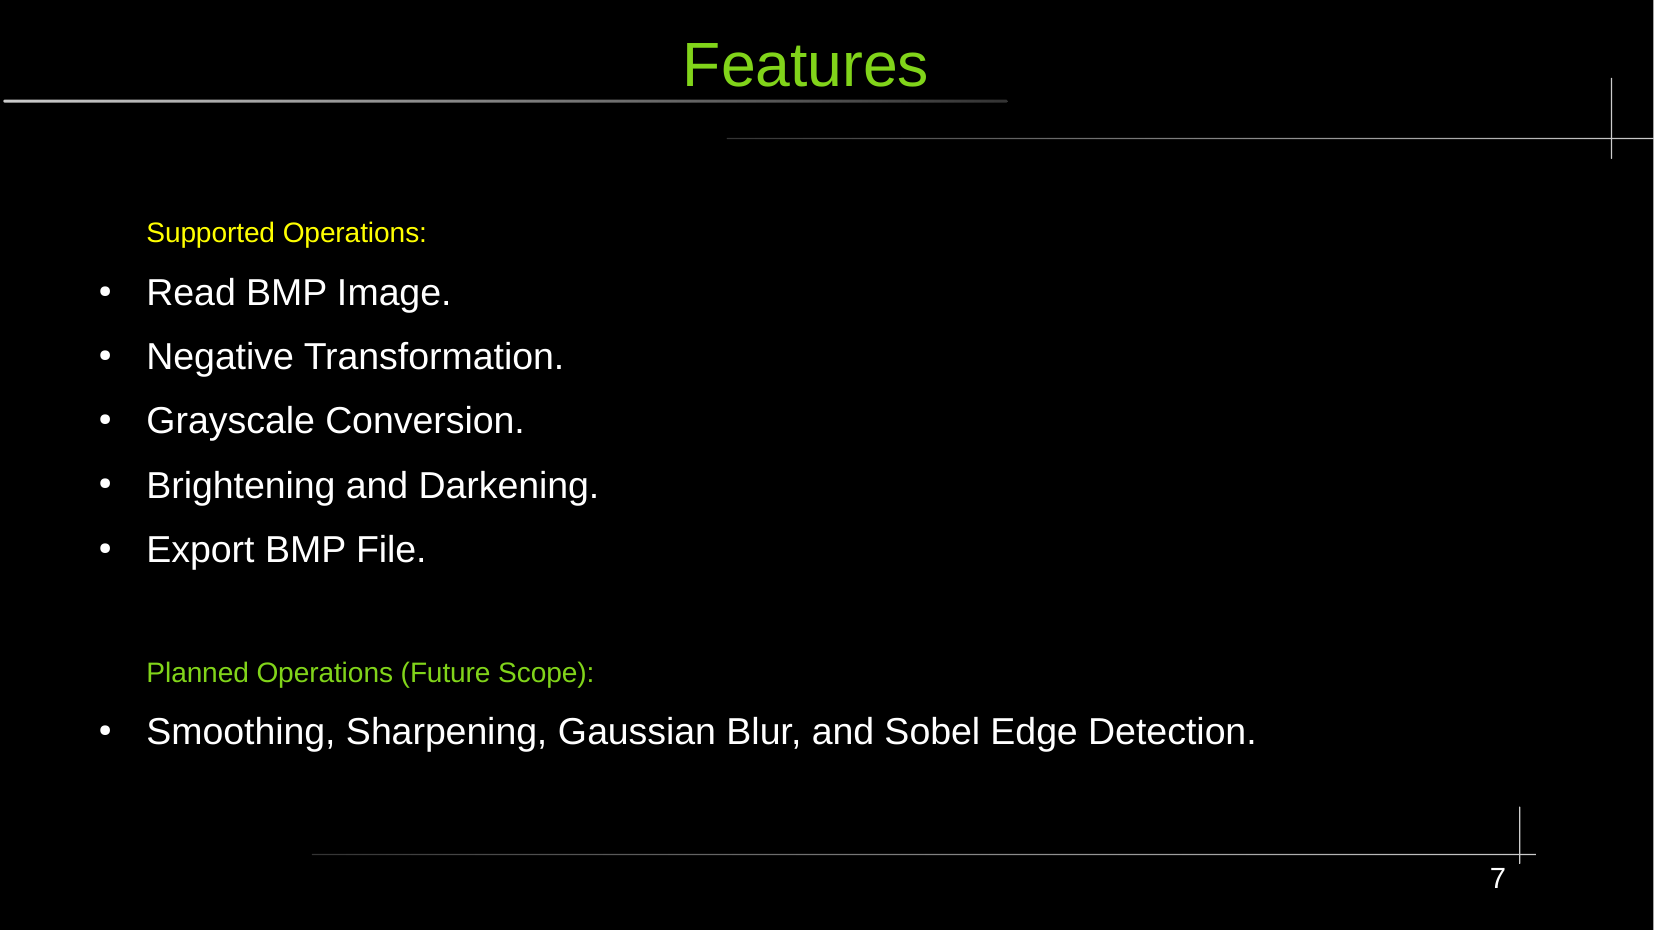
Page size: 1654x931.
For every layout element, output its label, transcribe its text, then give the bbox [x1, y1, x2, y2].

title Features [23, 11, 1589, 119]
list Supported Operations: Read BMP Image. Negative Transformation. Grayscale Conversion. Brightening and Darkening. Export BMP File. Planned Operations (Future Scope): Smoothing, Sharpening, Gaussian Blur, and Sobel Edge Detection. [82, 217, 1571, 758]
